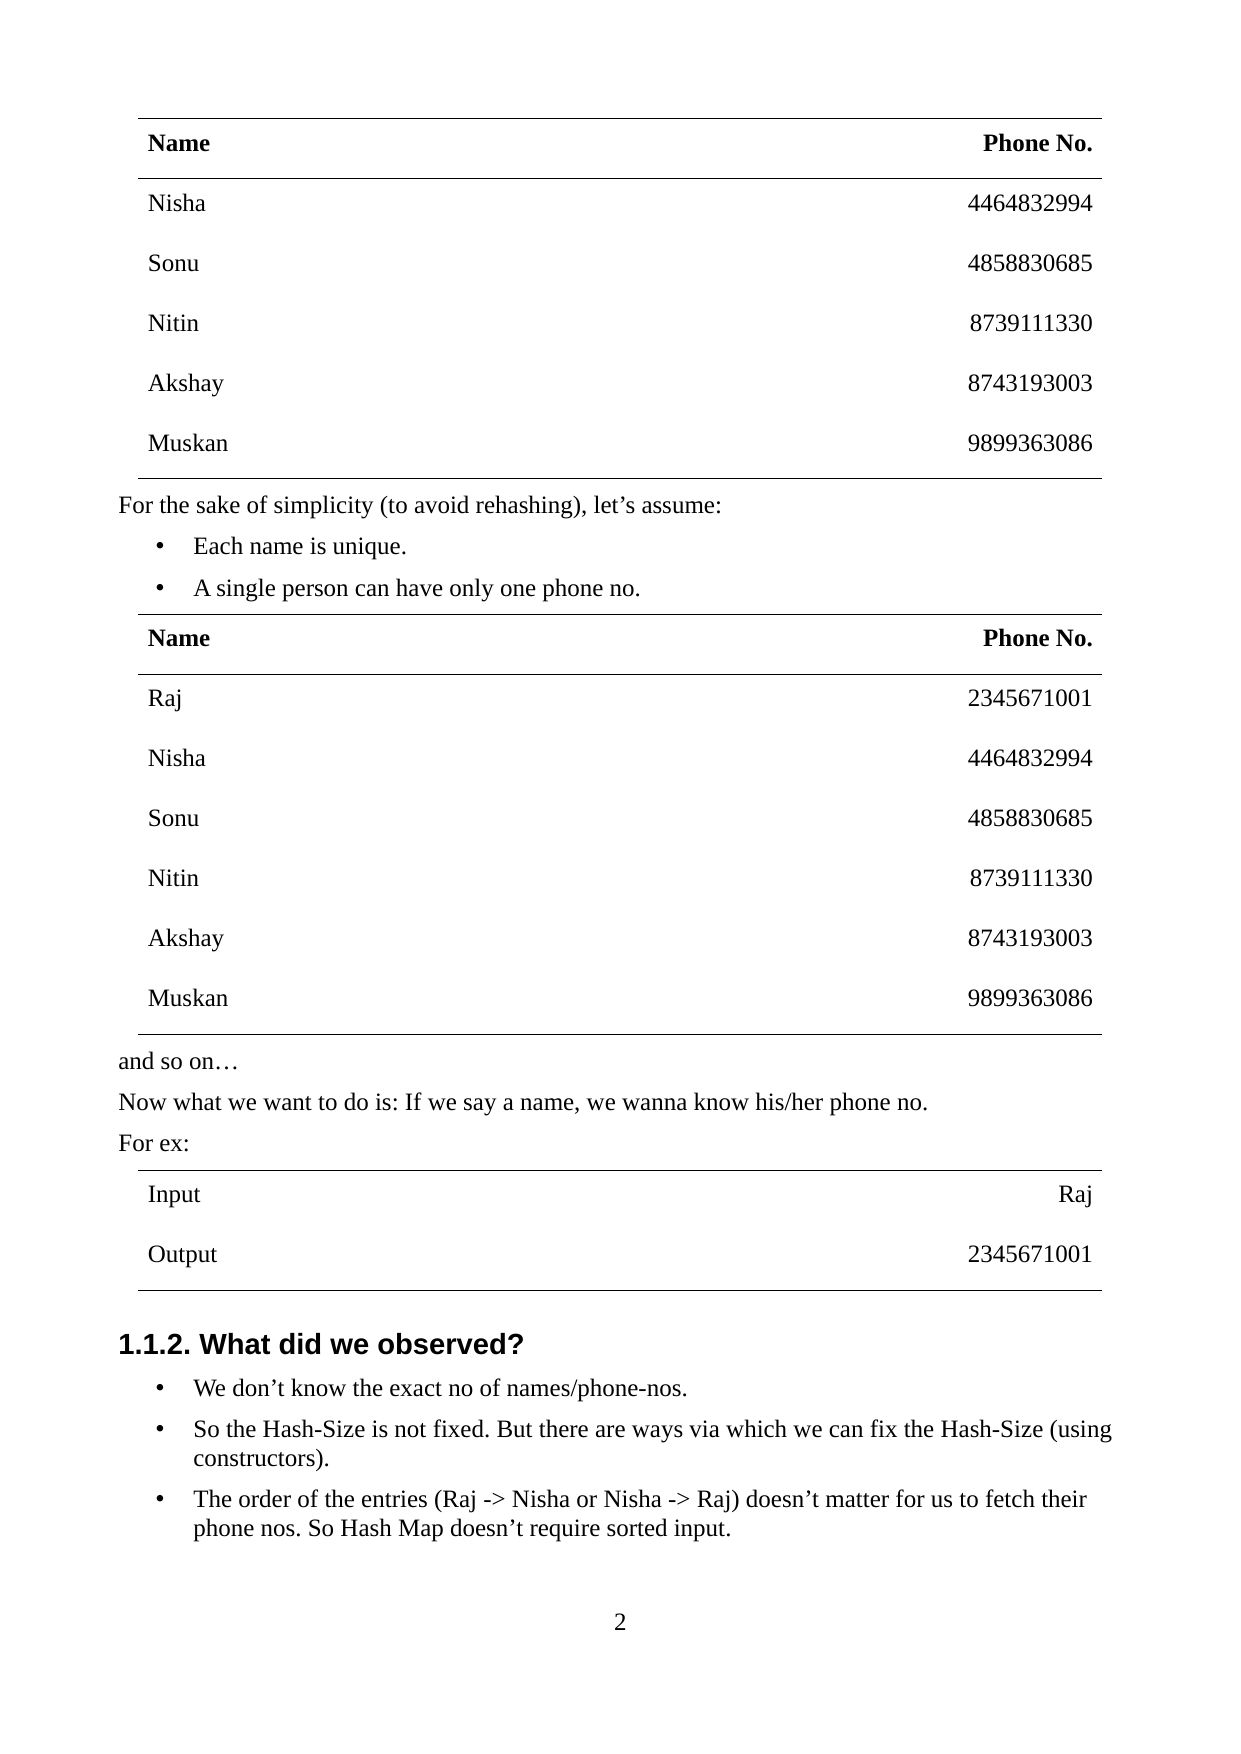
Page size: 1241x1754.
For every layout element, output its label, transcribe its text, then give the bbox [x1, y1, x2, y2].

table_cell Raj [138, 675, 620, 734]
text For the sake of simplicity (to avoid rehashing), let’s assume: [118, 490, 1122, 519]
text and so on… [118, 1046, 1122, 1075]
table_cell 4464832994 [620, 734, 1102, 794]
table_header Raj [620, 1171, 1102, 1230]
table_cell 8739111330 [620, 298, 1102, 358]
table_cell Nitin [138, 298, 620, 358]
table_cell 9899363086 [620, 974, 1102, 1034]
table_cell Nisha [138, 734, 620, 794]
table_header Name [138, 119, 620, 178]
table_cell Akshay [138, 914, 620, 974]
table_cell Nitin [138, 854, 620, 914]
table_cell 4464832994 [620, 179, 1102, 238]
table_cell 8743193003 [620, 358, 1102, 418]
table_cell Sonu [138, 238, 620, 298]
table_cell Muskan [138, 974, 620, 1034]
table_cell Nisha [138, 179, 620, 238]
table_cell Output [138, 1230, 620, 1290]
table_cell Muskan [138, 418, 620, 478]
table_cell 8739111330 [620, 854, 1102, 914]
table_cell 4858830685 [620, 238, 1102, 298]
table_header Phone No. [620, 615, 1102, 674]
table_header Phone No. [620, 119, 1102, 178]
list So the Hash-Size is not fixed. But there are ways via which we can fix the Hash-Size (using constructors). [156, 1414, 1122, 1471]
table_cell Akshay [138, 358, 620, 418]
text For ex: [118, 1128, 1122, 1157]
table_cell 9899363086 [620, 418, 1102, 478]
list A single person can have only one phone no. [156, 573, 1122, 601]
table_cell 2345671001 [620, 1230, 1102, 1290]
table_header Name [138, 615, 620, 674]
table_cell 2345671001 [620, 675, 1102, 734]
table_cell 4858830685 [620, 794, 1102, 854]
text Now what we want to do is: If we say a name, we wanna know his/her phone no. [118, 1087, 1122, 1116]
list The order of the entries (Raj -> Nisha or Nisha -> Raj) doesn’t matter for us to fetch their phone nos. So Hash Map doesn’t require sorted input. [156, 1484, 1122, 1541]
list Each name is unique. [156, 531, 1122, 560]
table_cell Sonu [138, 794, 620, 854]
table_header Input [138, 1171, 620, 1230]
table_cell 8743193003 [620, 914, 1102, 974]
list We don’t know the exact no of names/phone-nos. [156, 1373, 1122, 1401]
subtitle What did we observed? [118, 1327, 1122, 1360]
